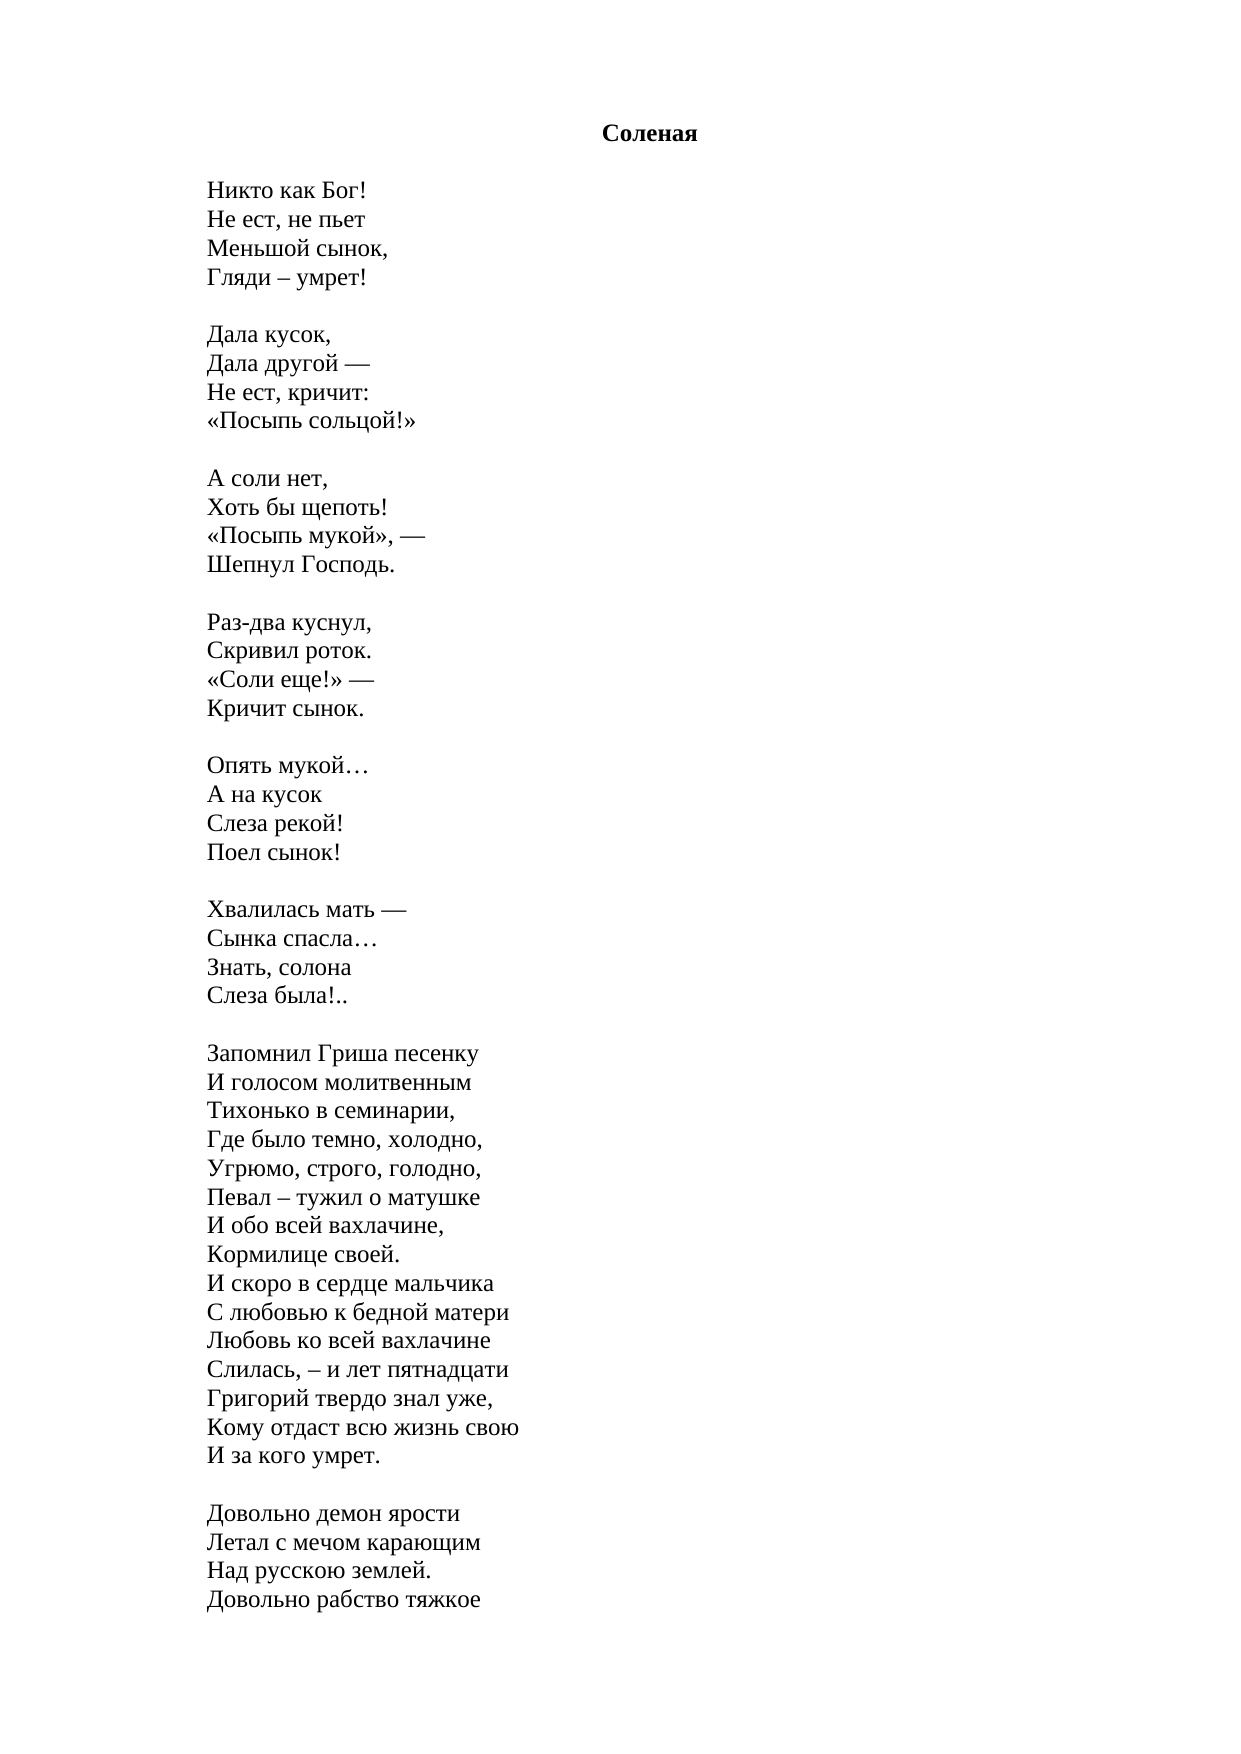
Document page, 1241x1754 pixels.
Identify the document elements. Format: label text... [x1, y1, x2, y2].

text Не ест, не пьет [148, 204, 1152, 233]
text «Посыпь сольцой!» [148, 406, 1152, 434]
text А на кусок [148, 779, 1152, 808]
text Знать, солона [148, 952, 1152, 981]
text И голосом молитвенным [148, 1067, 1152, 1096]
text Кому отдаст всю жизнь свою [148, 1412, 1152, 1441]
text Шепнул Господь. [148, 549, 1152, 578]
text Над русскою землей. [148, 1556, 1152, 1584]
text Тихонько в семинарии, [148, 1096, 1152, 1124]
text Дала кусок, [148, 319, 1152, 348]
text Скривил роток. [148, 636, 1152, 664]
text Где было темно, холодно, [148, 1124, 1152, 1153]
text Довольно демон ярости [148, 1498, 1152, 1527]
text Гляди – умрет! [148, 262, 1152, 291]
text Никто как Бог! [148, 176, 1152, 204]
text Довольно рабство тяжкое [148, 1584, 1152, 1613]
text Хвалилась мать — [148, 894, 1152, 923]
text Опять мукой… [148, 751, 1152, 779]
text С любовью к бедной матери [148, 1297, 1152, 1326]
text Дала другой — [148, 348, 1152, 377]
subtitle Соленая [148, 118, 1152, 147]
text Поел сынок! [148, 837, 1152, 866]
text Слилась, – и лет пятнадцати [148, 1354, 1152, 1383]
text Любовь ко всей вахлачине [148, 1326, 1152, 1354]
text Слеза рекой! [148, 808, 1152, 837]
text Певал – тужил о матушке [148, 1182, 1152, 1211]
text Григорий твердо знал уже, [148, 1383, 1152, 1412]
text Хоть бы щепоть! [148, 492, 1152, 521]
text И обо всей вахлачине, [148, 1211, 1152, 1239]
text И за кого умрет. [148, 1441, 1152, 1469]
text И скоро в сердце мальчика [148, 1268, 1152, 1297]
text А соли нет, [148, 463, 1152, 492]
text Запомнил Гриша песенку [148, 1038, 1152, 1067]
text «Соли еще!» — [148, 664, 1152, 693]
text Слеза была!.. [148, 981, 1152, 1009]
text Угрюмо, строго, голодно, [148, 1153, 1152, 1182]
text Не ест, кричит: [148, 377, 1152, 406]
text Кормилице своей. [148, 1239, 1152, 1268]
text Раз-два куснул, [148, 607, 1152, 636]
text «Посыпь мукой», — [148, 521, 1152, 549]
text Меньшой сынок, [148, 233, 1152, 262]
text Летал с мечом карающим [148, 1527, 1152, 1556]
text Кричит сынок. [148, 693, 1152, 722]
text Сынка спасла… [148, 923, 1152, 952]
